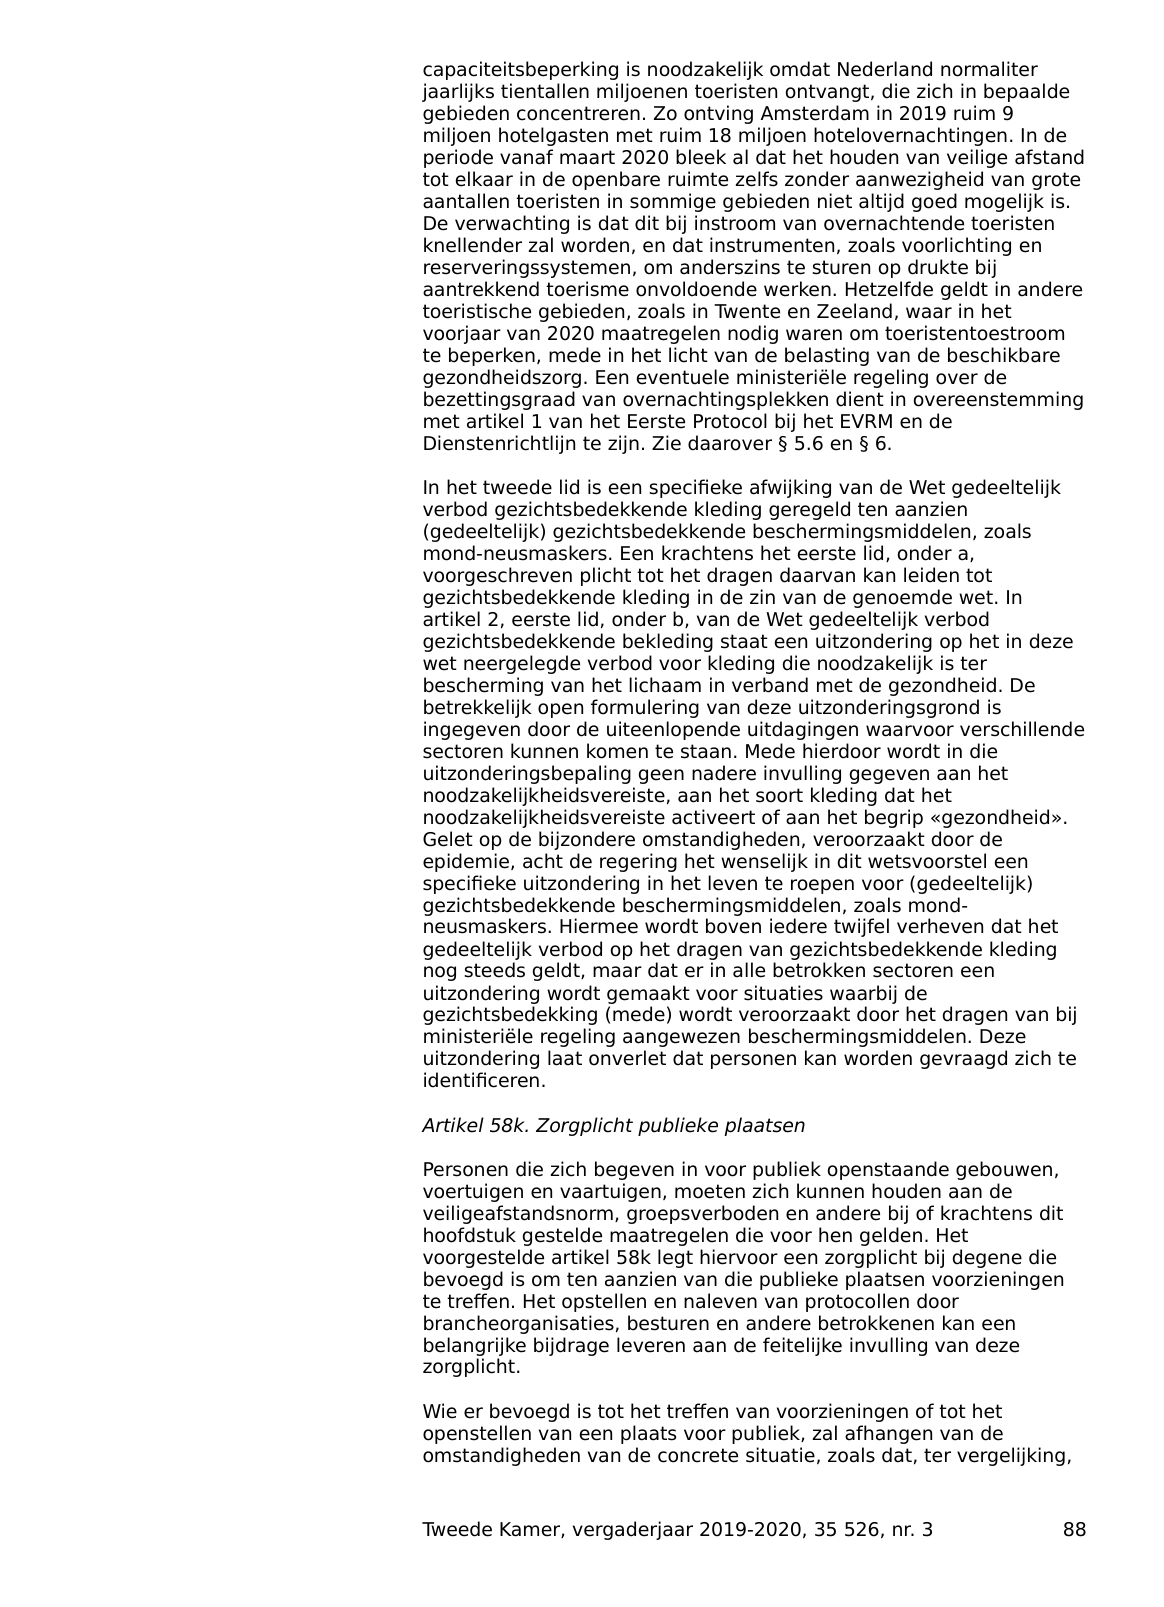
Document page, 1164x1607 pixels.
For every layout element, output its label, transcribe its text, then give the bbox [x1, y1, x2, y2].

text Wie er bevoegd is tot het treffen van voorzieningen of tot het openstellen van een plaats voor publiek, zal afhangen van de omstandigheden van de concrete situatie, zoals dat, ter vergelijking, [422, 1401, 1087, 1467]
subtitle Artikel 58k. Zorgplicht publieke plaatsen [422, 1114, 1087, 1136]
text capaciteitsbeperking is noodzakelijk omdat Nederland normaliter jaarlijks tientallen miljoenen toeristen ontvangt, die zich in bepaalde gebieden concentreren. Zo ontving Amsterdam in 2019 ruim 9 miljoen hotelgasten met ruim 18 miljoen hotelovernachtingen. In de periode vanaf maart 2020 bleek al dat het houden van veilige afstand tot elkaar in de openbare ruimte zelfs zonder aanwezigheid van grote aantallen toeristen in sommige gebieden niet altijd goed mogelijk is. De verwachting is dat dit bij instroom van overnachtende toeristen knellender zal worden, en dat instrumenten, zoals voorlichting en reserveringssystemen, om anderszins te sturen op drukte bij aantrekkend toerisme onvoldoende werken. Hetzelfde geldt in andere toeristische gebieden, zoals in Twente en Zeeland, waar in het voorjaar van 2020 maatregelen nodig waren om toeristentoestroom te beperken, mede in het licht van de belasting van de beschikbare gezondheidszorg. Een eventuele ministeriële regeling over de bezettingsgraad van overnachtingsplekken dient in overeenstemming met artikel 1 van het Eerste Protocol bij het EVRM en de Dienstenrichtlijn te zijn. Zie daarover § 5.6 en § 6. [422, 59, 1087, 455]
text Personen die zich begeven in voor publiek openstaande gebouwen, voertuigen en vaartuigen, moeten zich kunnen houden aan de veiligeafstandsnorm, groepsverboden en andere bij of krachtens dit hoofdstuk gestelde maatregelen die voor hen gelden. Het voorgestelde artikel 58k legt hiervoor een zorgplicht bij degene die bevoegd is om ten aanzien van die publieke plaatsen voorzieningen te treffen. Het opstellen en naleven van protocollen door brancheorganisaties, besturen en andere betrokkenen kan een belangrijke bijdrage leveren aan de feitelijke invulling van deze zorgplicht. [422, 1159, 1087, 1378]
text In het tweede lid is een specifieke afwijking van de Wet gedeeltelijk verbod gezichtsbedekkende kleding geregeld ten aanzien (gedeeltelijk) gezichtsbedekkende beschermingsmiddelen, zoals mond-neusmaskers. Een krachtens het eerste lid, onder a, voorgeschreven plicht tot het dragen daarvan kan leiden tot gezichtsbedekkende kleding in de zin van de genoemde wet. In artikel 2, eerste lid, onder b, van de Wet gedeeltelijk verbod gezichtsbedekkende bekleding staat een uitzondering op het in deze wet neergelegde verbod voor kleding die noodzakelijk is ter bescherming van het lichaam in verband met de gezondheid. De betrekkelijk open formulering van deze uitzonderingsgrond is ingegeven door de uiteenlopende uitdagingen waarvoor verschillende sectoren kunnen komen te staan. Mede hierdoor wordt in die uitzonderingsbepaling geen nadere invulling gegeven aan het noodzakelijkheidsvereiste, aan het soort kleding dat het noodzakelijkheidsvereiste activeert of aan het begrip «gezondheid». Gelet op de bijzondere omstandigheden, veroorzaakt door de epidemie, acht de regering het wenselijk in dit wetsvoorstel een specifieke uitzondering in het leven te roepen voor (gedeeltelijk) gezichtsbedekkende beschermingsmiddelen, zoals mond-neusmaskers. Hiermee wordt boven iedere twijfel verheven dat het gedeeltelijk verbod op het dragen van gezichtsbedekkende kleding nog steeds geldt, maar dat er in alle betrokken sectoren een uitzondering wordt gemaakt voor situaties waarbij de gezichtsbedekking (mede) wordt veroorzaakt door het dragen van bij ministeriële regeling aangewezen beschermingsmiddelen. Deze uitzondering laat onverlet dat personen kan worden gevraagd zich te identificeren. [422, 477, 1087, 1092]
